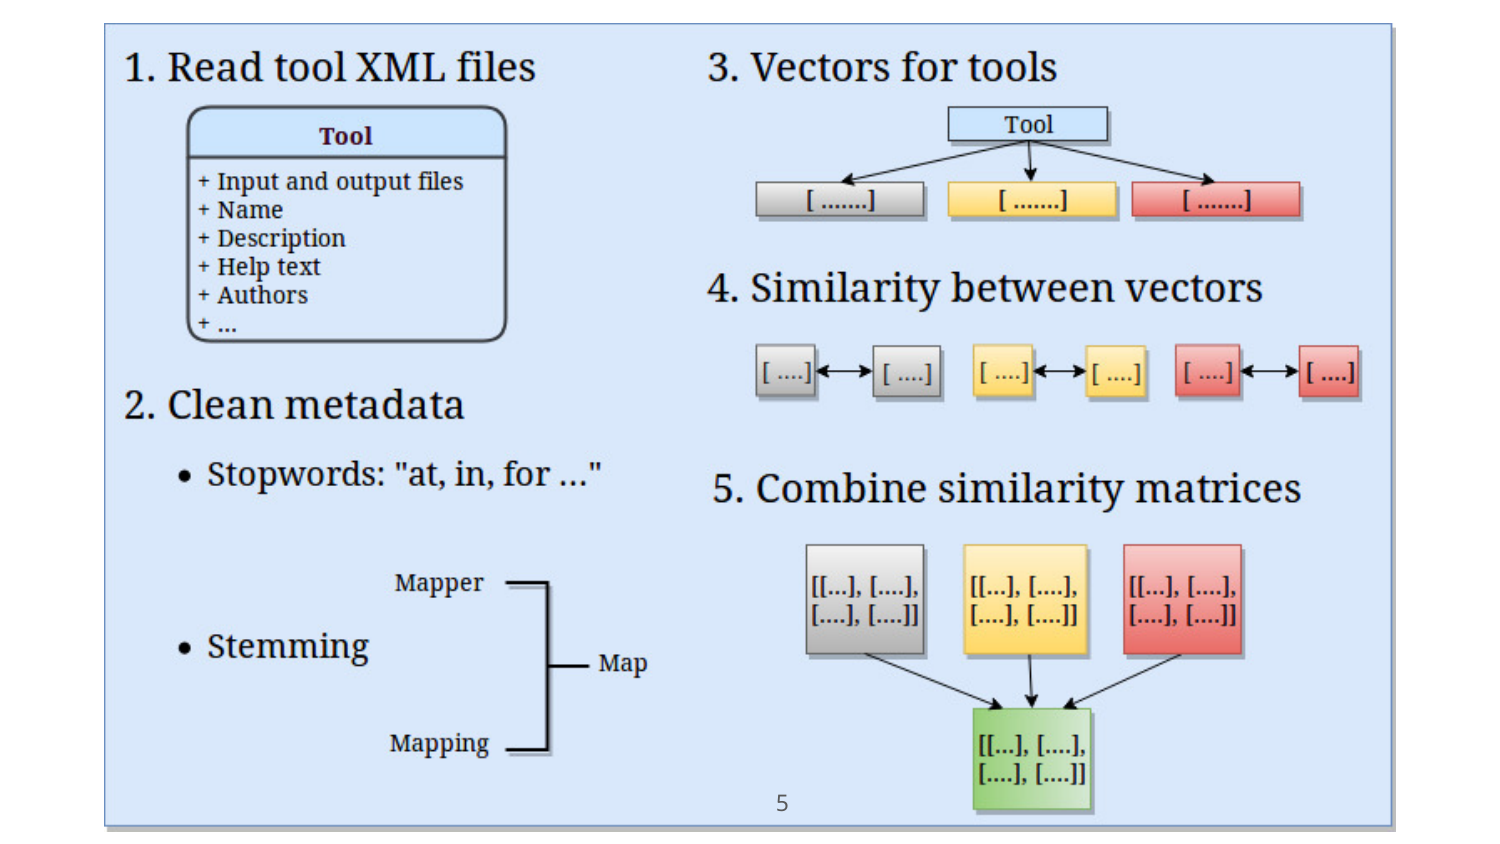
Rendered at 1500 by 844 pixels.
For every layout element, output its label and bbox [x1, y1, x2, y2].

picture [104, 23, 1396, 832]
slide_number [714, 771, 805, 837]
